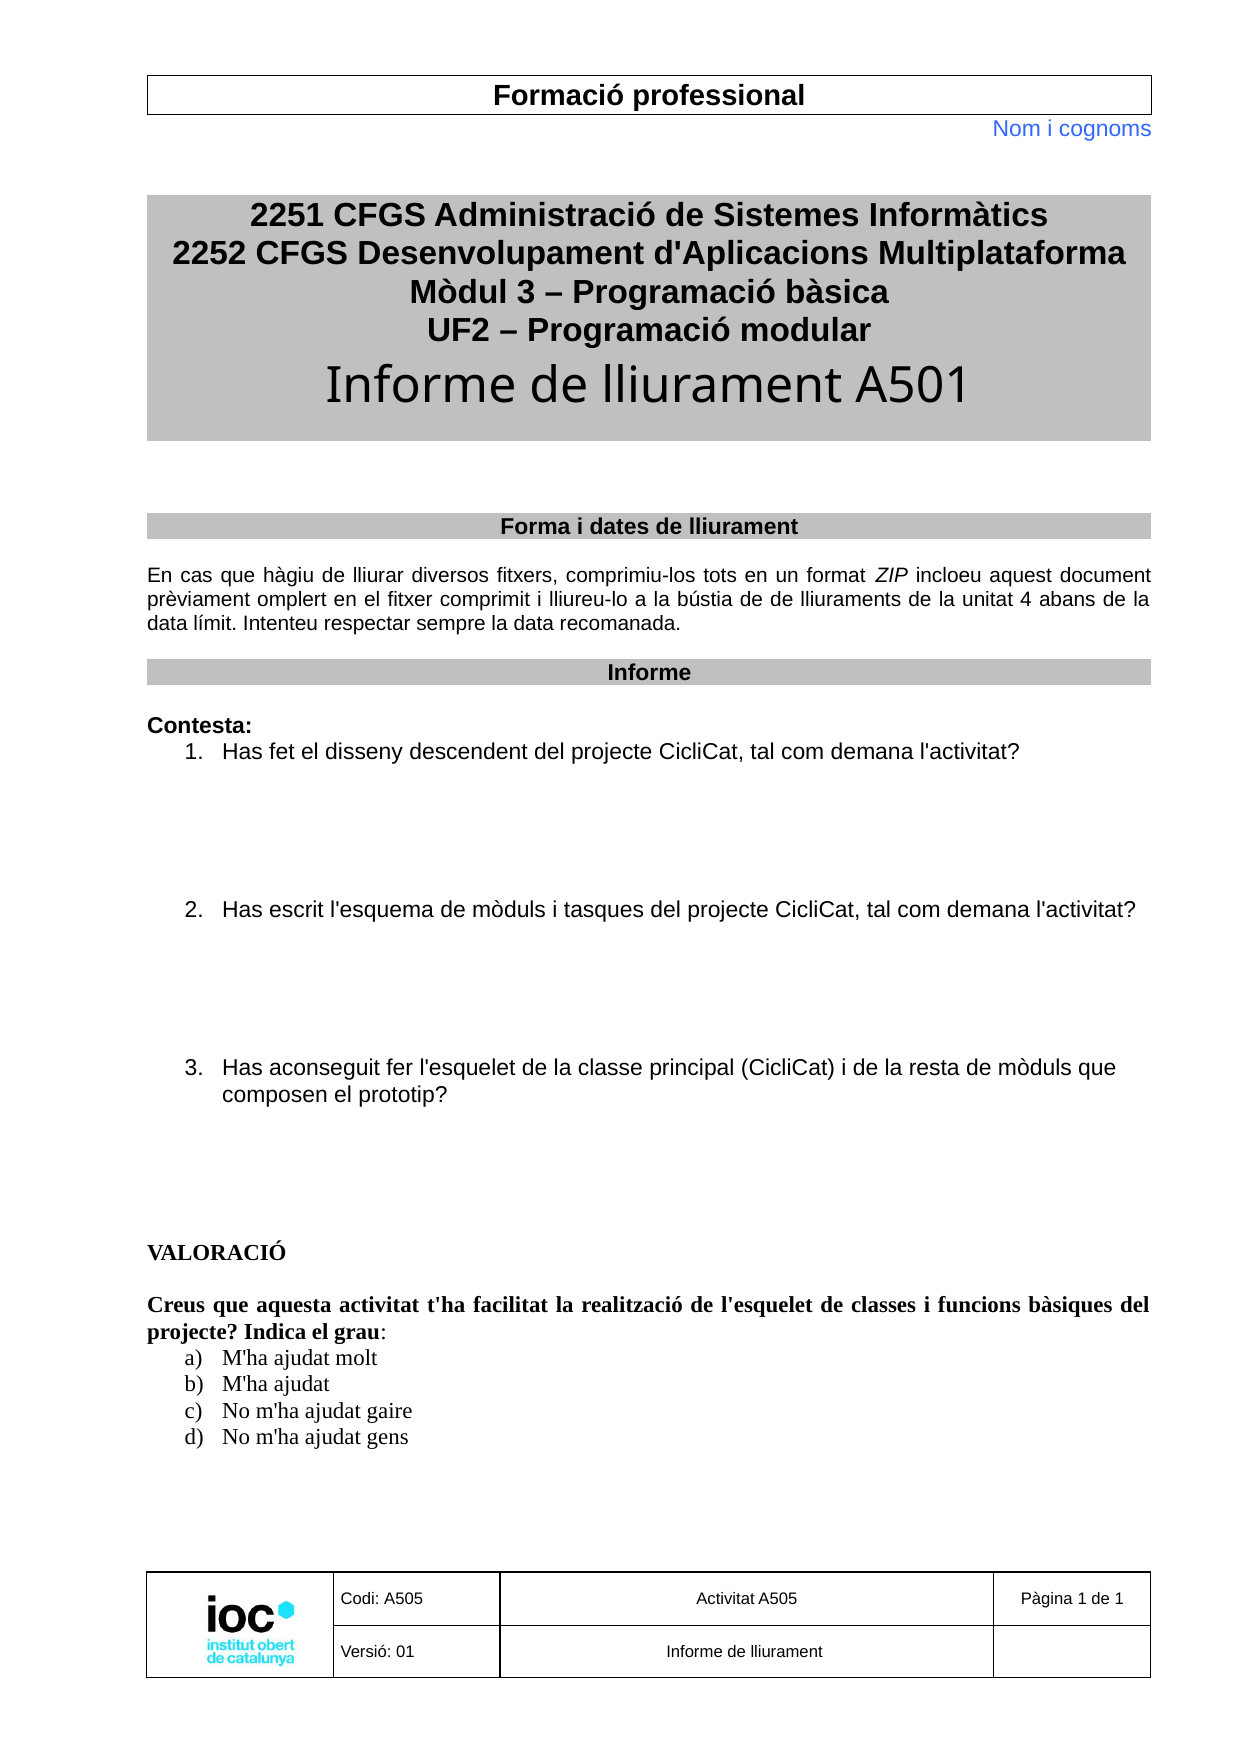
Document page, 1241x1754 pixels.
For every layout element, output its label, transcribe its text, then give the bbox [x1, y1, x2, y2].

list Has fet el disseny descendent del projecte CicliCat, tal com demana l'activitat? [184, 738, 1151, 764]
subtitle UF2 – Programació modular [147, 310, 1151, 349]
list No m'ha ajudat gens [184, 1423, 1151, 1449]
text Forma i dates de lliurament [147, 513, 1151, 539]
list M'ha ajudat [184, 1371, 1151, 1397]
text Informe [147, 659, 1151, 685]
subtitle Mòdul 3 – Programació bàsica [147, 272, 1151, 310]
list Has escrit l'esquema de mòduls i tasques del projecte CicliCat, tal com demana l'activitat? [184, 896, 1151, 922]
text 2252 CFGS Desenvolupament d'Aplicacions Multiplataforma [147, 233, 1151, 272]
text Contesta: [147, 712, 1151, 738]
text Creus que aquesta activitat t'ha facilitat la realització de l'esquelet de classes i funcions bàsiques del projecte? Indica el grau: [147, 1291, 1151, 1344]
text 2251 CFGS Administració de Sistemes Informàtics [147, 195, 1151, 233]
list Has aconseguit fer l'esquelet de la classe principal (CicliCat) i de la resta de mòduls que composen el prototip? [184, 1054, 1151, 1107]
list No m'ha ajudat gaire [184, 1397, 1151, 1423]
list M'ha ajudat molt [184, 1344, 1151, 1371]
picture [194, 1581, 308, 1677]
text VALORACIÓ [147, 1239, 1151, 1265]
text En cas que hàgiu de lliurar diversos fitxers, comprimiu-los tots en un format ZIP incloeu aquest document prèviament omplert en el fitxer comprimit i lliureu-lo a la bústia de de lliuraments de la unitat 4 abans de la data límit. Intenteu respectar sempre la data recomanada. [147, 563, 1151, 635]
text Informe de lliurament A501 [147, 349, 1151, 417]
